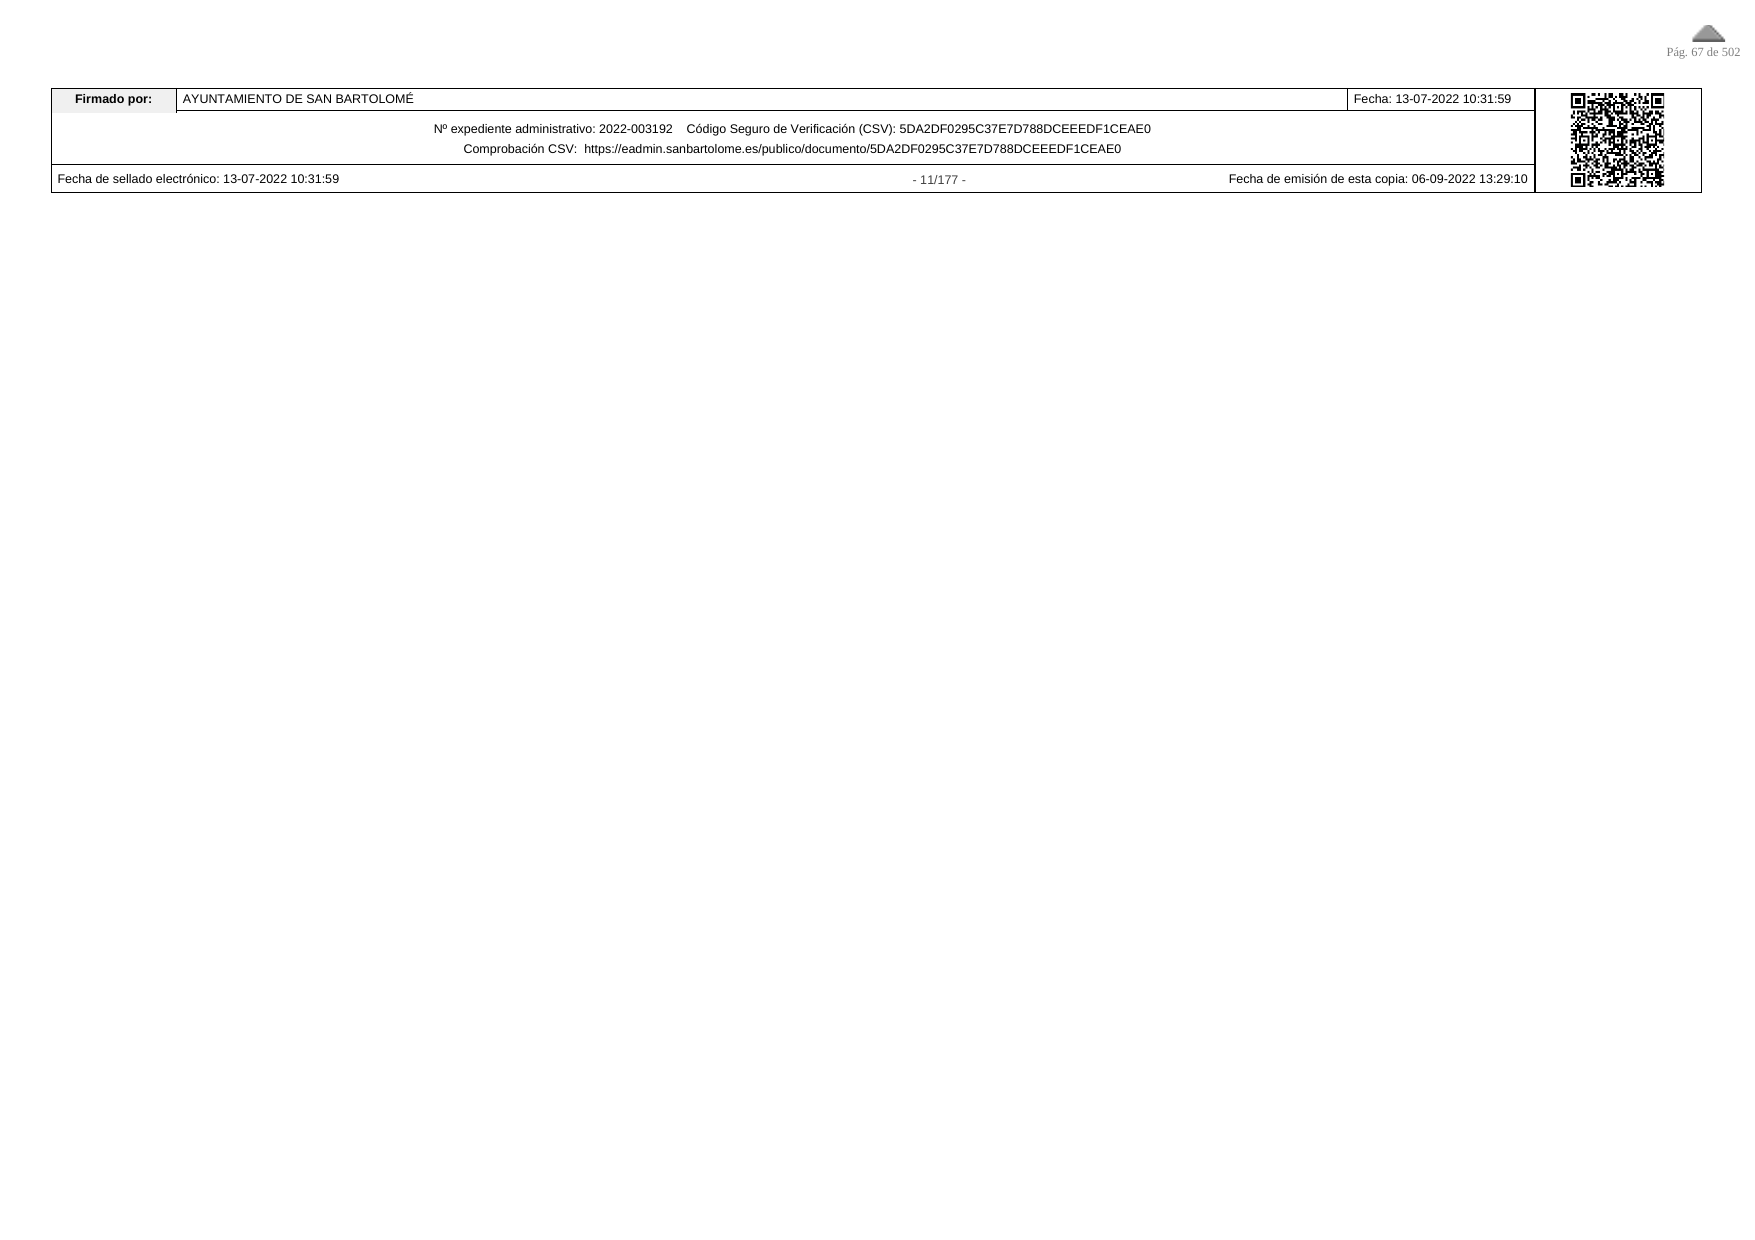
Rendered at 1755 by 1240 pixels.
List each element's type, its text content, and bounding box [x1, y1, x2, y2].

table_header [1536, 89, 1701, 192]
picture [1691, 25, 1726, 42]
table_cell Nº expediente administrativo: 2022-003192 Código Seguro de Verificación (CSV): 5DA2DF0295C37E7D788DCEEEDF1CEAE0 Comprobación CSV: https://eadmin.sanbartolome.es/publico/documento/5DA2DF0295C37E7D788DCEEEDF1CEAE0 [52, 111, 1534, 164]
table_header AYUNTAMIENTO DE SAN BARTOLOMÉ [177, 89, 1347, 110]
table_header Fecha: 13-07-2022 10:31:59 [1348, 89, 1534, 110]
table_cell Fecha de sellado electrónico: 13-07-2022 10:31:59 - 11/177 - Fecha de emisión de esta copia: 06-09-2022 13:29:10 [52, 165, 1534, 192]
table_header Firmado por: [52, 89, 176, 110]
picture [1570, 93, 1665, 187]
